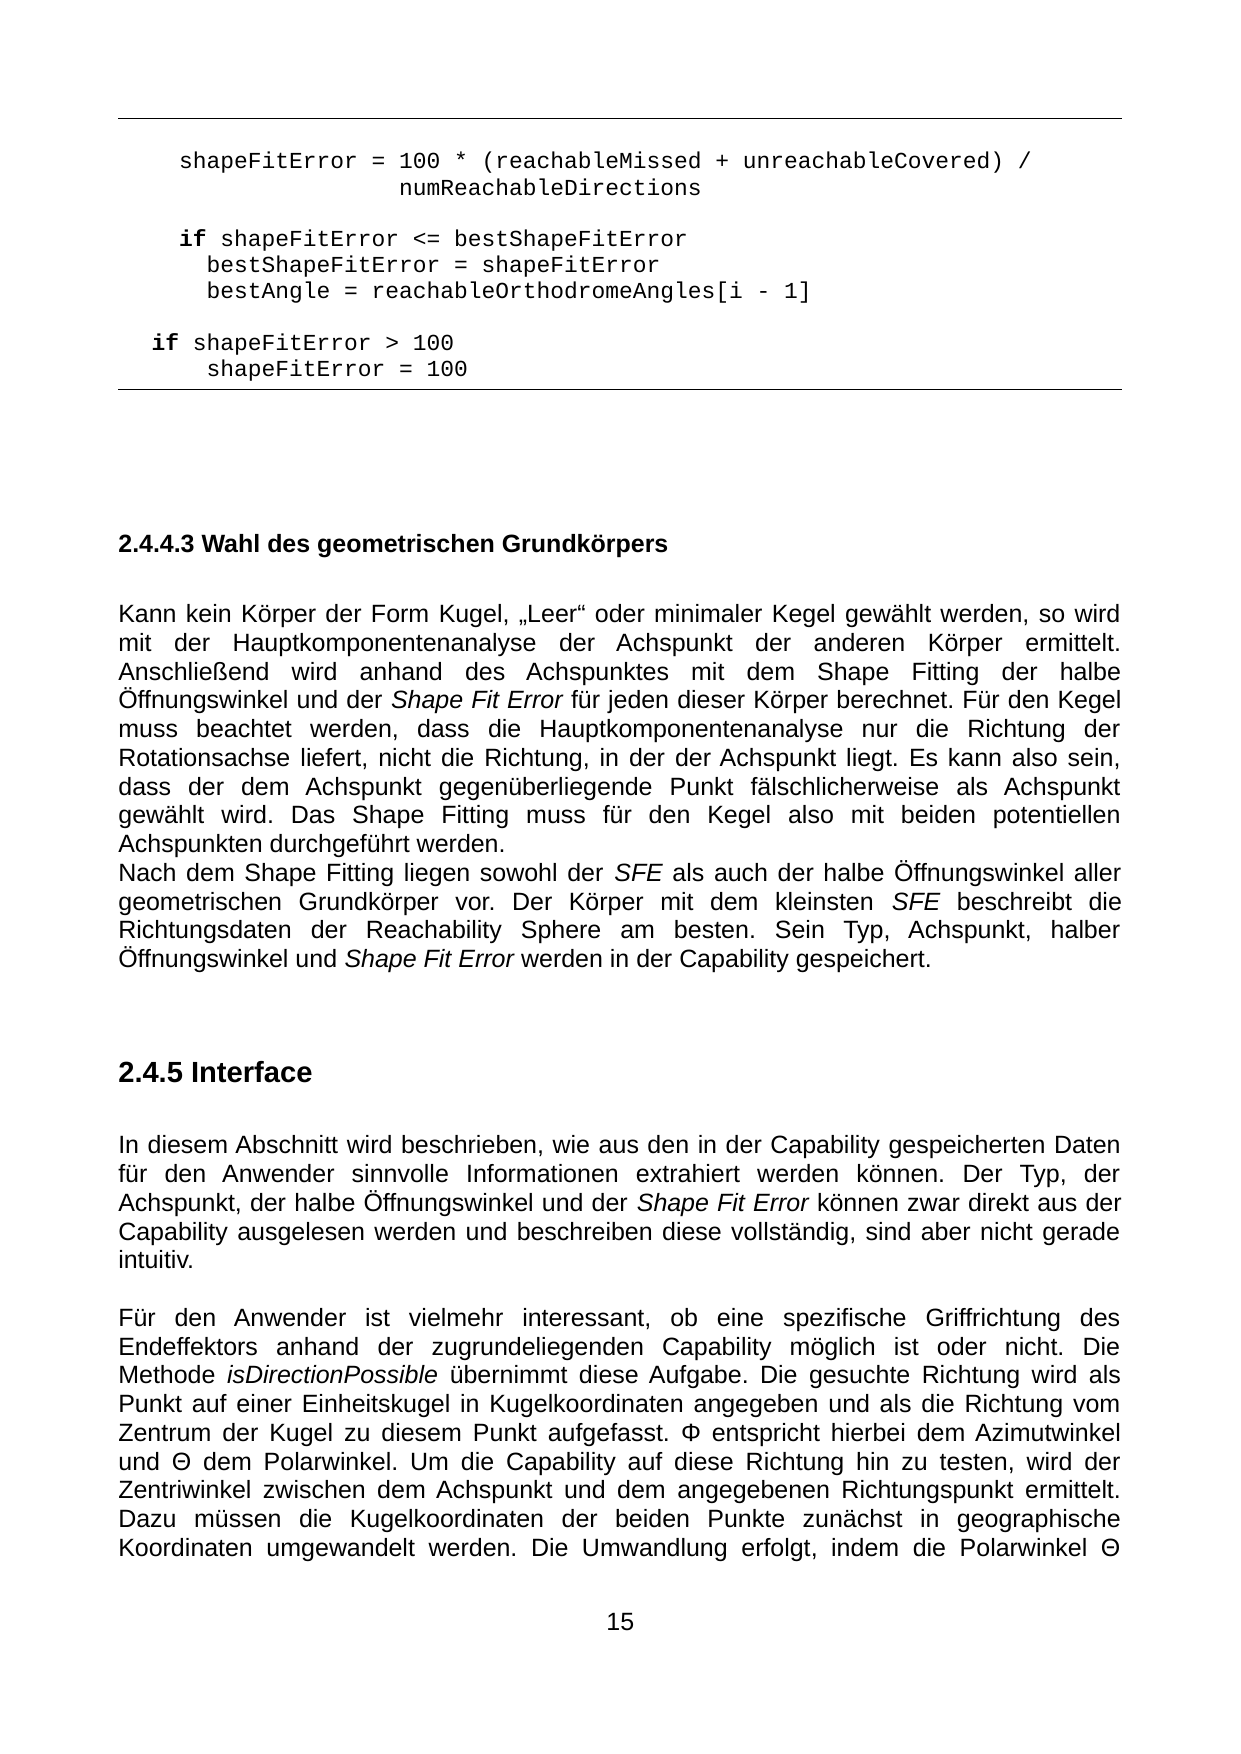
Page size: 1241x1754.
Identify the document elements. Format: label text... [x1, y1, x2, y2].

subtitle 2.4.5 Interface [118, 1055, 1122, 1089]
table_cell shapeFitError = 100 * (reachableMissed + unreachableCovered) / numReachableDirections if shapeFitError <= bestShapeFitError bestShapeFitError = shapeFitError bestAngle = reachableOrthodromeAngles[i - 1] if shapeFitError > 100 shapeFitError = 100 [118, 119, 1122, 389]
subtitle 2.4.4.3 Wahl des geometrischen Grundkörpers [118, 529, 1122, 558]
text Nach dem Shape Fitting liegen sowohl der SFE als auch der halbe Öffnungswinkel aller geometrischen Grundkörper vor. Der Körper mit dem kleinsten SFE beschreibt die Richtungsdaten der Reachability Sphere am besten. Sein Typ, Achspunkt, halber Öffnungswinkel und Shape Fit Error werden in der Capability gespeichert. [118, 858, 1122, 973]
text In diesem Abschnitt wird beschrieben, wie aus den in der Capability gespeicherten Daten für den Anwender sinnvolle Informationen extrahiert werden können. Der Typ, der Achspunkt, der halbe Öffnungswinkel und der Shape Fit Error können zwar direkt aus der Capability ausgelesen werden und beschreiben diese vollständig, sind aber nicht gerade intuitiv. [118, 1130, 1122, 1274]
text Für den Anwender ist vielmehr interessant, ob eine spezifische Griffrichtung des Endeffektors anhand der zugrundeliegenden Capability möglich ist oder nicht. Die Methode isDirectionPossible übernimmt diese Aufgabe. Die gesuchte Richtung wird als Punkt auf einer Einheitskugel in Kugelkoordinaten angegeben und als die Richtung vom Zentrum der Kugel zu diesem Punkt aufgefasst. Φ entspricht hierbei dem Azimutwinkel und Θ dem Polarwinkel. Um die Capability auf diese Richtung hin zu testen, wird der Zentriwinkel zwischen dem Achspunkt und dem angegebenen Richtungspunkt ermittelt. Dazu müssen die Kugelkoordinaten der beiden Punkte zunächst in geographische Koordinaten umgewandelt werden. Die Umwandlung erfolgt, indem die Polarwinkel Θ [118, 1303, 1122, 1561]
text Kann kein Körper der Form Kugel, „Leer“ oder minimaler Kegel gewählt werden, so wird mit der Hauptkomponentenanalyse der Achspunkt der anderen Körper ermittelt. Anschließend wird anhand des Achspunktes mit dem Shape Fitting der halbe Öffnungswinkel und der Shape Fit Error für jeden dieser Körper berechnet. Für den Kegel muss beachtet werden, dass die Hauptkomponentenanalyse nur die Richtung der Rotationsachse liefert, nicht die Richtung, in der der Achspunkt liegt. Es kann also sein, dass der dem Achspunkt gegenüberliegende Punkt fälschlicherweise als Achspunkt gewählt wird. Das Shape Fitting muss für den Kegel also mit beiden potentiellen Achspunkten durchgeführt werden. [118, 599, 1122, 858]
